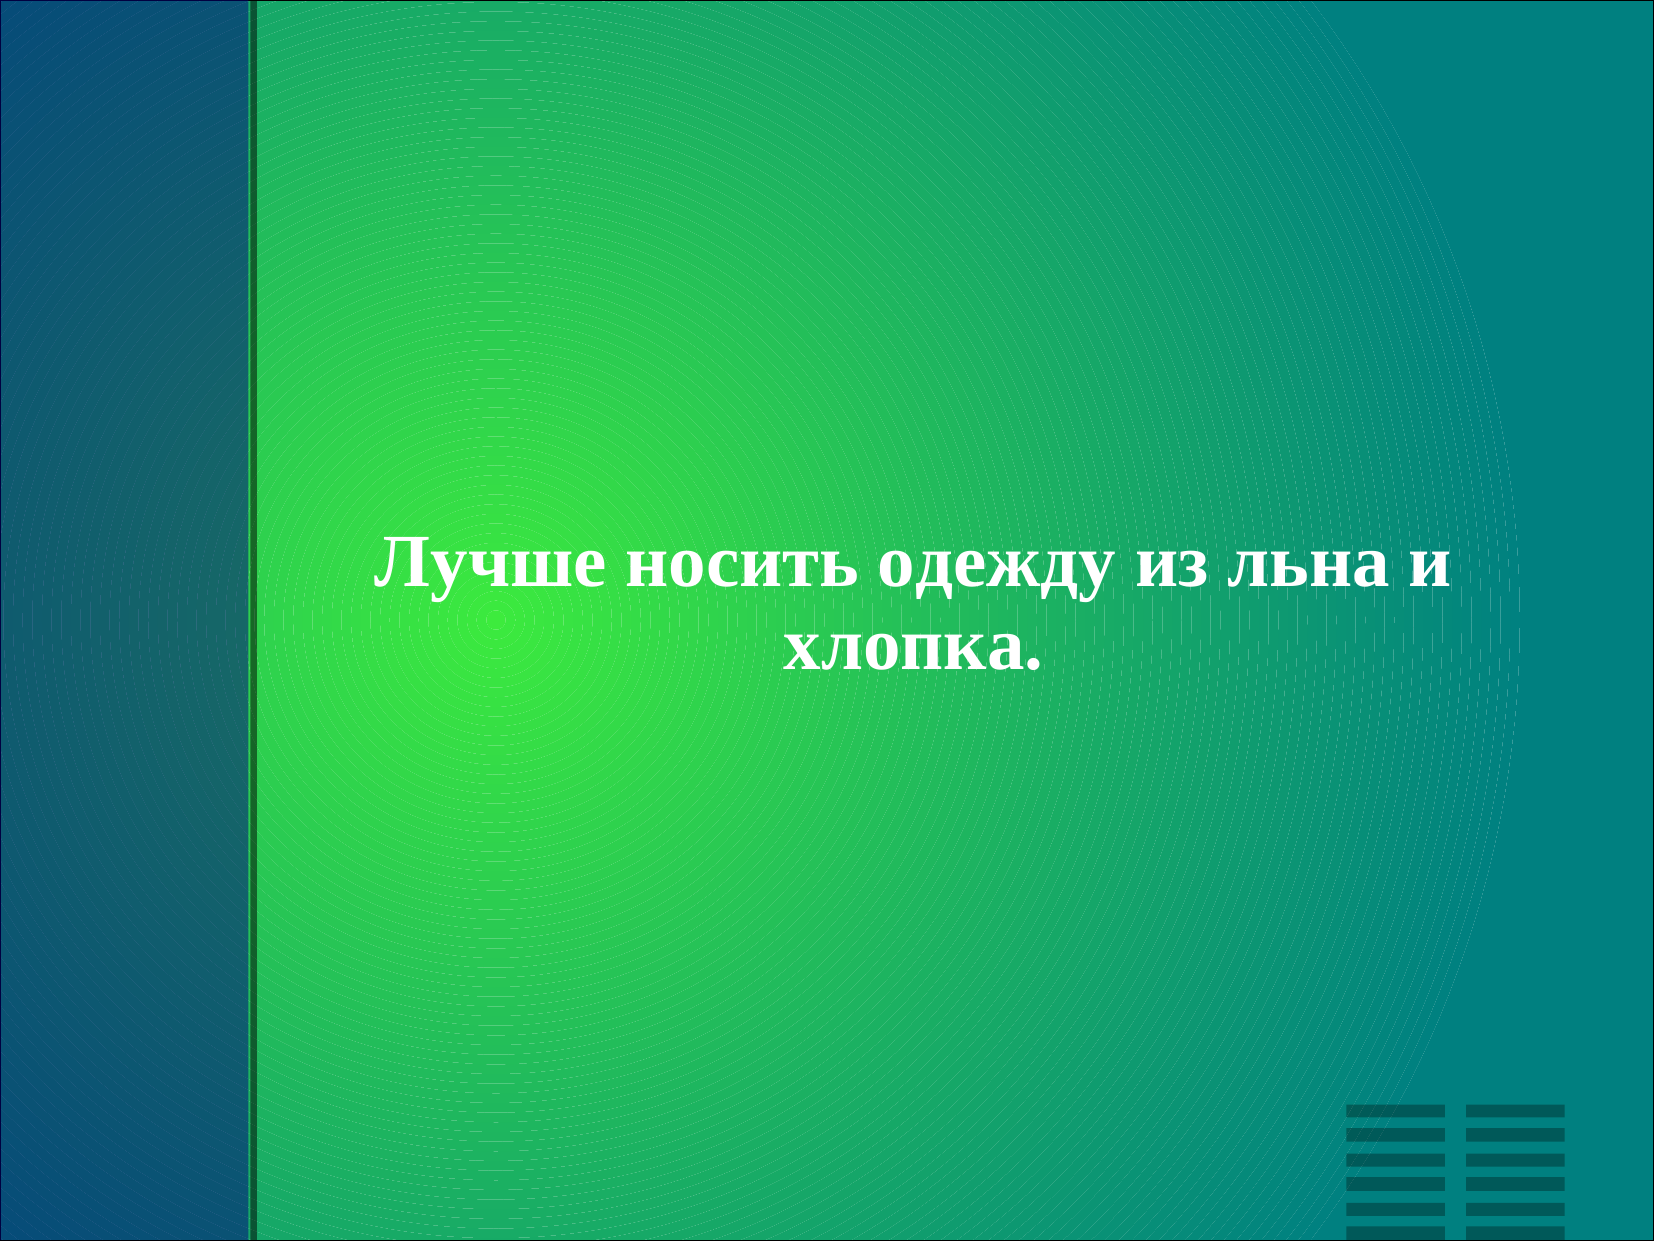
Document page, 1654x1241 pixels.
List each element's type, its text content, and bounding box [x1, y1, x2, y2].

subtitle Лучше носить одежду из льна и хлопка. [295, 112, 1533, 1093]
